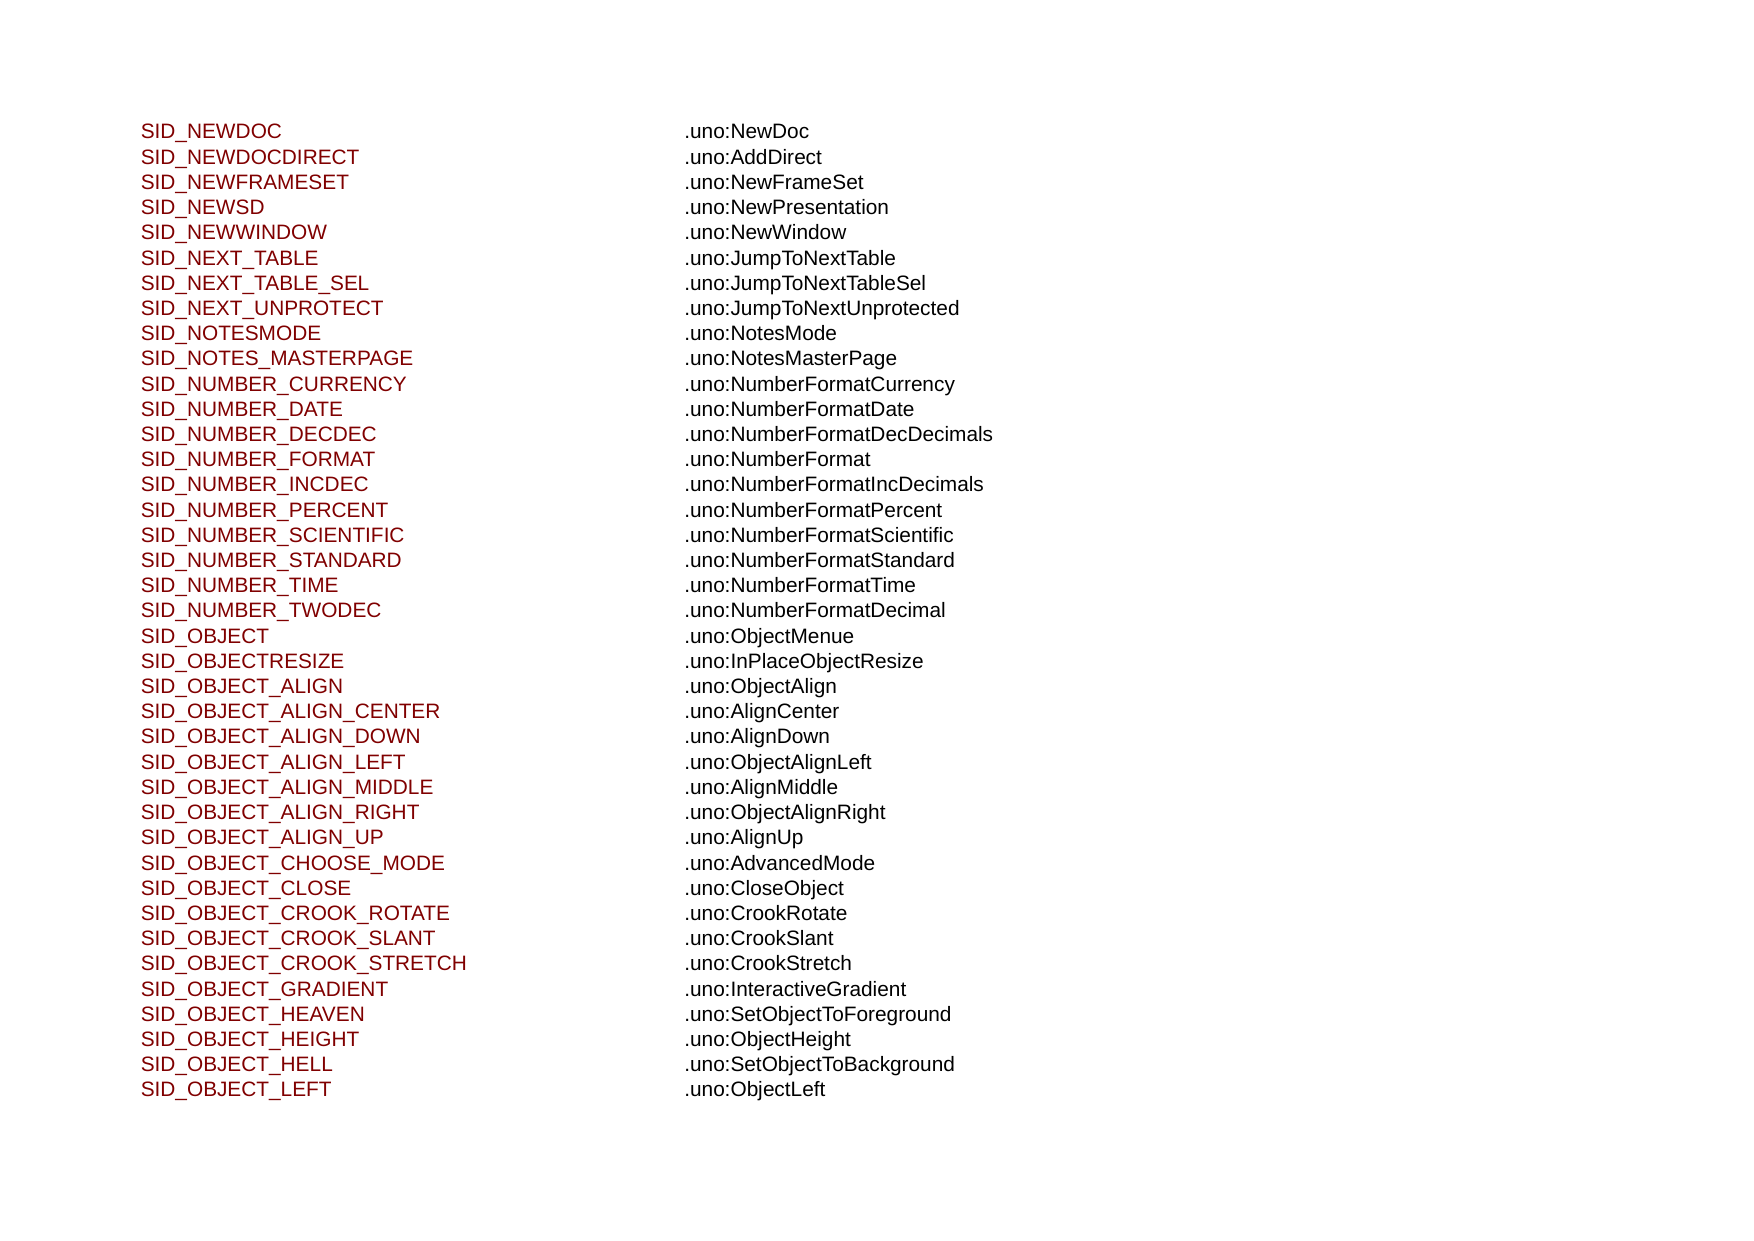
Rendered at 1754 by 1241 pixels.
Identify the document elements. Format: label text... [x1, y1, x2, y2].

table_cell SID_NUMBER_DATE [138, 395, 681, 421]
table_cell [1084, 824, 1616, 849]
table_cell .uno:NumberFormatCurrency [681, 370, 1084, 395]
table_cell .uno:NumberFormatIncDecimals [681, 471, 1084, 496]
table_cell [1084, 446, 1616, 471]
table_cell .uno:NumberFormatDecimal [681, 597, 1084, 622]
table_cell SID_OBJECT_HELL [138, 1051, 681, 1076]
table_cell .uno:InPlaceObjectResize [681, 648, 1084, 673]
table_cell [1084, 244, 1616, 269]
table_cell [1084, 521, 1616, 547]
table_cell [1084, 849, 1616, 874]
table_cell [1084, 143, 1616, 168]
table_cell .uno:ObjectAlignLeft [681, 748, 1084, 773]
table_cell SID_OBJECT_CHOOSE_MODE [138, 849, 681, 874]
table_cell [1084, 345, 1616, 370]
table_cell [1084, 269, 1616, 294]
table_cell .uno:ObjectAlignRight [681, 799, 1084, 824]
table_cell .uno:AddDirect [681, 143, 1084, 168]
table_cell .uno:NewWindow [681, 219, 1084, 244]
table_cell SID_OBJECT [138, 622, 681, 647]
table_cell SID_NEWDOC [138, 118, 681, 143]
table_cell SID_OBJECT_CROOK_ROTATE [138, 900, 681, 925]
table_cell .uno:ObjectHeight [681, 1026, 1084, 1051]
table_cell .uno:CrookSlant [681, 925, 1084, 950]
table_cell SID_OBJECT_ALIGN_LEFT [138, 748, 681, 773]
table_cell .uno:NewPresentation [681, 194, 1084, 219]
table_cell [1084, 572, 1616, 597]
table_cell [1084, 673, 1616, 698]
table_cell SID_NUMBER_TIME [138, 572, 681, 597]
table_cell SID_OBJECT_CLOSE [138, 874, 681, 899]
table_cell .uno:SetObjectToForeground [681, 1000, 1084, 1026]
table_cell .uno:NotesMasterPage [681, 345, 1084, 370]
table_cell [1084, 723, 1616, 748]
table_cell .uno:AlignMiddle [681, 774, 1084, 799]
table_cell SID_OBJECT_HEAVEN [138, 1000, 681, 1026]
table_cell [1084, 118, 1616, 143]
table_cell .uno:CloseObject [681, 874, 1084, 899]
table_cell [1084, 295, 1616, 320]
table_cell [1084, 622, 1616, 647]
table_cell .uno:AlignUp [681, 824, 1084, 849]
table_cell SID_OBJECT_ALIGN_RIGHT [138, 799, 681, 824]
table_cell SID_NOTES_MASTERPAGE [138, 345, 681, 370]
table_cell SID_OBJECT_ALIGN_MIDDLE [138, 774, 681, 799]
table_cell .uno:NumberFormatScientific [681, 521, 1084, 547]
table_cell SID_OBJECT_ALIGN [138, 673, 681, 698]
table_cell [1084, 799, 1616, 824]
table_cell .uno:NumberFormatPercent [681, 496, 1084, 521]
table_cell SID_NUMBER_FORMAT [138, 446, 681, 471]
table_cell SID_OBJECT_LEFT [138, 1076, 681, 1101]
table_cell .uno:NumberFormatDate [681, 395, 1084, 421]
table_cell [1084, 1076, 1616, 1101]
table_cell SID_NUMBER_SCIENTIFIC [138, 521, 681, 547]
table_cell SID_NUMBER_CURRENCY [138, 370, 681, 395]
table_cell SID_NUMBER_TWODEC [138, 597, 681, 622]
table_cell [1084, 774, 1616, 799]
table_cell .uno:NotesMode [681, 320, 1084, 345]
table_cell .uno:InteractiveGradient [681, 975, 1084, 1000]
table_cell SID_NEWFRAMESET [138, 169, 681, 194]
table_cell SID_OBJECT_CROOK_SLANT [138, 925, 681, 950]
table_cell [1084, 496, 1616, 521]
table_cell SID_NOTESMODE [138, 320, 681, 345]
table_cell [1084, 950, 1616, 975]
table_cell .uno:NumberFormat [681, 446, 1084, 471]
table_cell .uno:ObjectMenue [681, 622, 1084, 647]
table_cell [1084, 975, 1616, 1000]
table_cell SID_OBJECT_GRADIENT [138, 975, 681, 1000]
table_cell SID_OBJECT_CROOK_STRETCH [138, 950, 681, 975]
table_cell SID_NEXT_TABLE [138, 244, 681, 269]
table_cell .uno:SetObjectToBackground [681, 1051, 1084, 1076]
table_cell [1084, 395, 1616, 421]
table_cell .uno:NumberFormatDecDecimals [681, 421, 1084, 446]
table_cell .uno:NewFrameSet [681, 169, 1084, 194]
table_cell [1084, 219, 1616, 244]
table_cell [1084, 874, 1616, 899]
table_cell .uno:CrookStretch [681, 950, 1084, 975]
table_cell SID_OBJECT_ALIGN_DOWN [138, 723, 681, 748]
table_cell [1084, 1000, 1616, 1026]
table_cell .uno:JumpToNextTableSel [681, 269, 1084, 294]
table_cell SID_NUMBER_DECDEC [138, 421, 681, 446]
table_cell [1084, 1051, 1616, 1076]
table_cell [1084, 370, 1616, 395]
table_cell [1084, 925, 1616, 950]
table_cell .uno:ObjectAlign [681, 673, 1084, 698]
table_cell [1084, 471, 1616, 496]
table_cell [1084, 748, 1616, 773]
table_cell [1084, 648, 1616, 673]
table_cell [1084, 421, 1616, 446]
table_cell .uno:ObjectLeft [681, 1076, 1084, 1101]
table_cell [1084, 900, 1616, 925]
table_cell [1084, 194, 1616, 219]
table_cell SID_NEWWINDOW [138, 219, 681, 244]
table_cell .uno:JumpToNextTable [681, 244, 1084, 269]
table_cell SID_NEWDOCDIRECT [138, 143, 681, 168]
table_cell [1084, 320, 1616, 345]
table_cell [1084, 698, 1616, 723]
table_cell SID_NEXT_TABLE_SEL [138, 269, 681, 294]
table_cell SID_NUMBER_STANDARD [138, 547, 681, 572]
table_cell .uno:NewDoc [681, 118, 1084, 143]
table_cell [1084, 547, 1616, 572]
table_cell [1084, 169, 1616, 194]
table_cell [1084, 597, 1616, 622]
table_cell .uno:AlignDown [681, 723, 1084, 748]
table_cell .uno:NumberFormatTime [681, 572, 1084, 597]
table_cell .uno:NumberFormatStandard [681, 547, 1084, 572]
table_cell SID_OBJECT_ALIGN_UP [138, 824, 681, 849]
table_cell SID_NUMBER_INCDEC [138, 471, 681, 496]
table_cell SID_NEWSD [138, 194, 681, 219]
table_cell SID_NUMBER_PERCENT [138, 496, 681, 521]
table_cell .uno:AdvancedMode [681, 849, 1084, 874]
table_cell [1084, 1026, 1616, 1051]
table_cell .uno:JumpToNextUnprotected [681, 295, 1084, 320]
table_cell SID_OBJECTRESIZE [138, 648, 681, 673]
table_cell .uno:AlignCenter [681, 698, 1084, 723]
table_cell SID_NEXT_UNPROTECT [138, 295, 681, 320]
table_cell SID_OBJECT_ALIGN_CENTER [138, 698, 681, 723]
table_cell SID_OBJECT_HEIGHT [138, 1026, 681, 1051]
table_cell .uno:CrookRotate [681, 900, 1084, 925]
